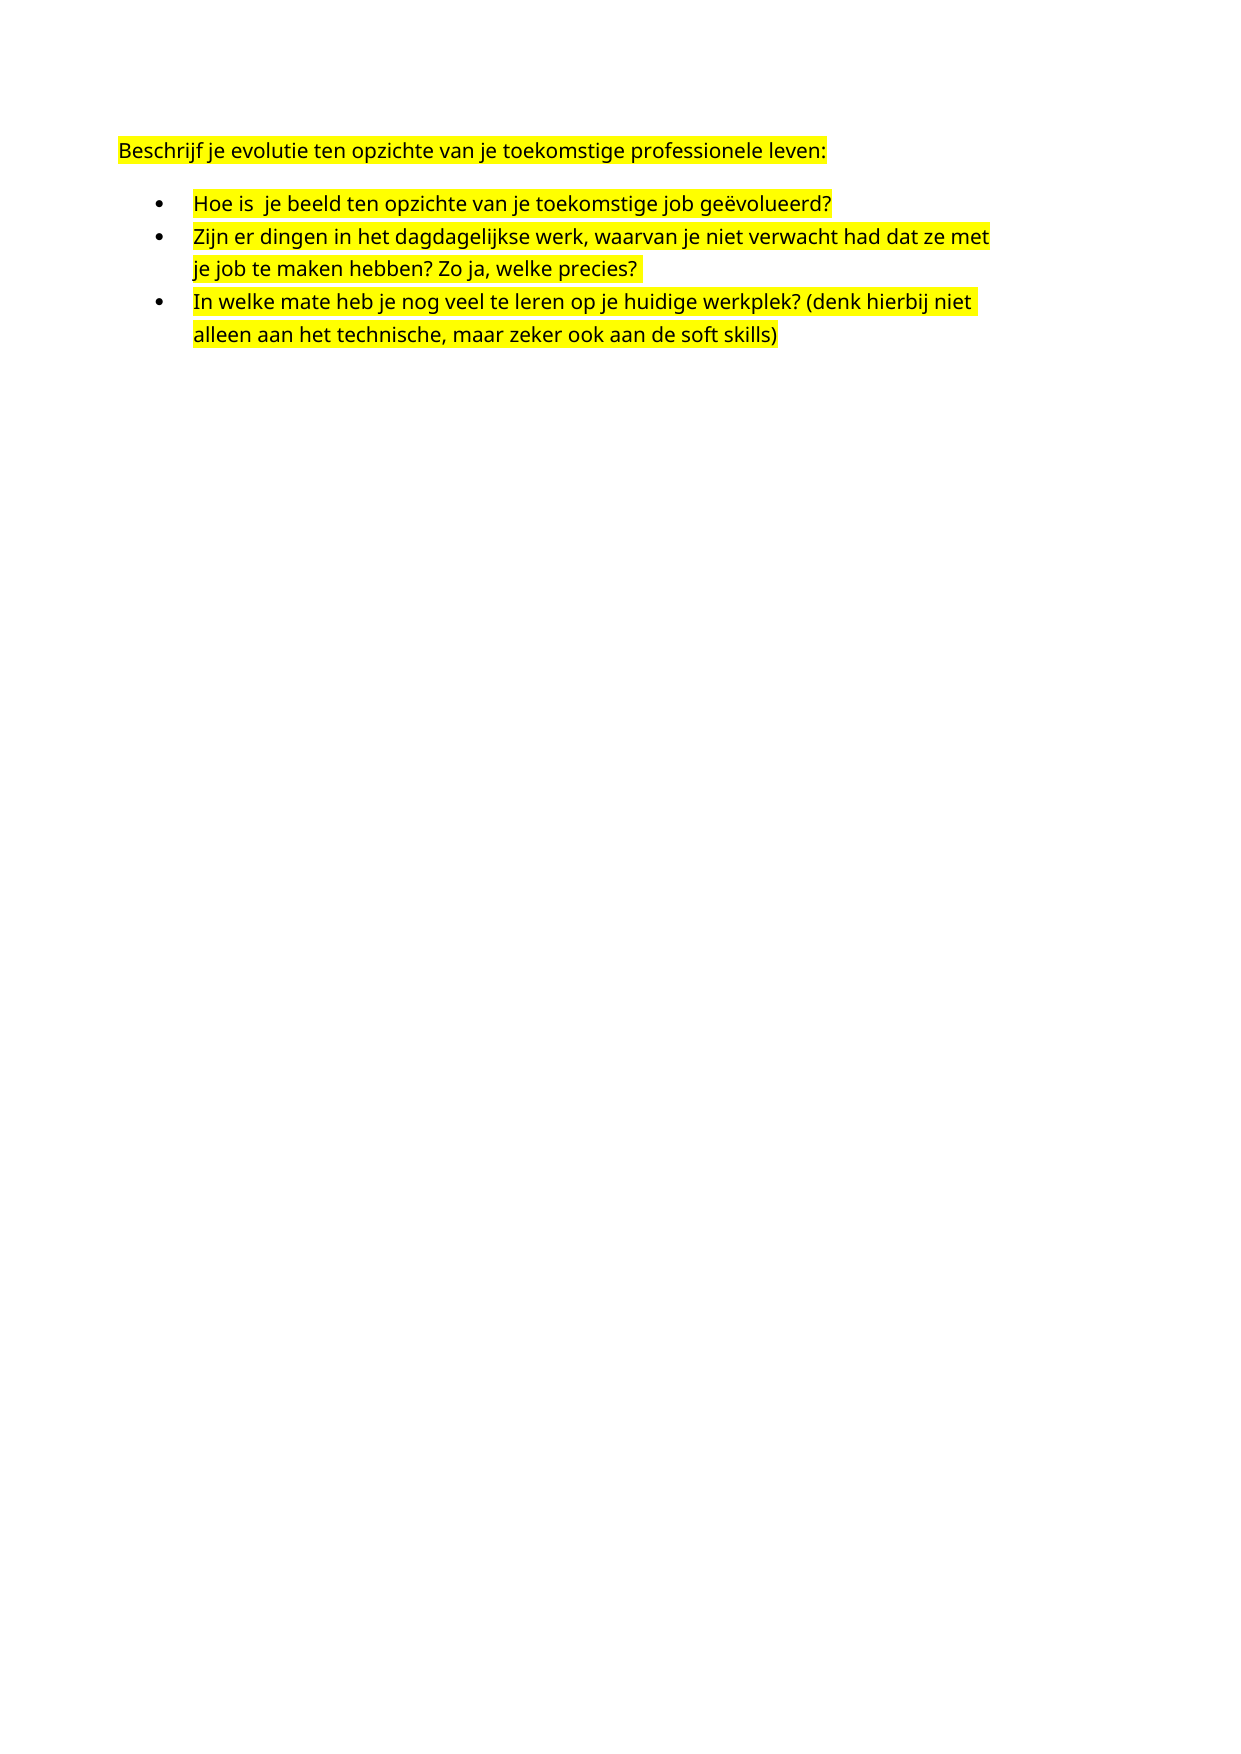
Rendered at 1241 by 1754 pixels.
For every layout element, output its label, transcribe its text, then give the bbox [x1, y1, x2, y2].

list Zijn er dingen in het dagdagelijkse werk, waarvan je niet verwacht had dat ze met je job te maken hebben? Zo ja, welke precies? [156, 222, 992, 283]
list Hoe is je beeld ten opzichte van je toekomstige job geëvolueerd? [156, 189, 992, 218]
text Beschrijf je evolutie ten opzichte van je toekomstige professionele leven: [118, 136, 992, 164]
list In welke mate heb je nog veel te leren op je huidige werkplek? (denk hierbij niet alleen aan het technische, maar zeker ook aan de soft skills) [156, 287, 992, 348]
